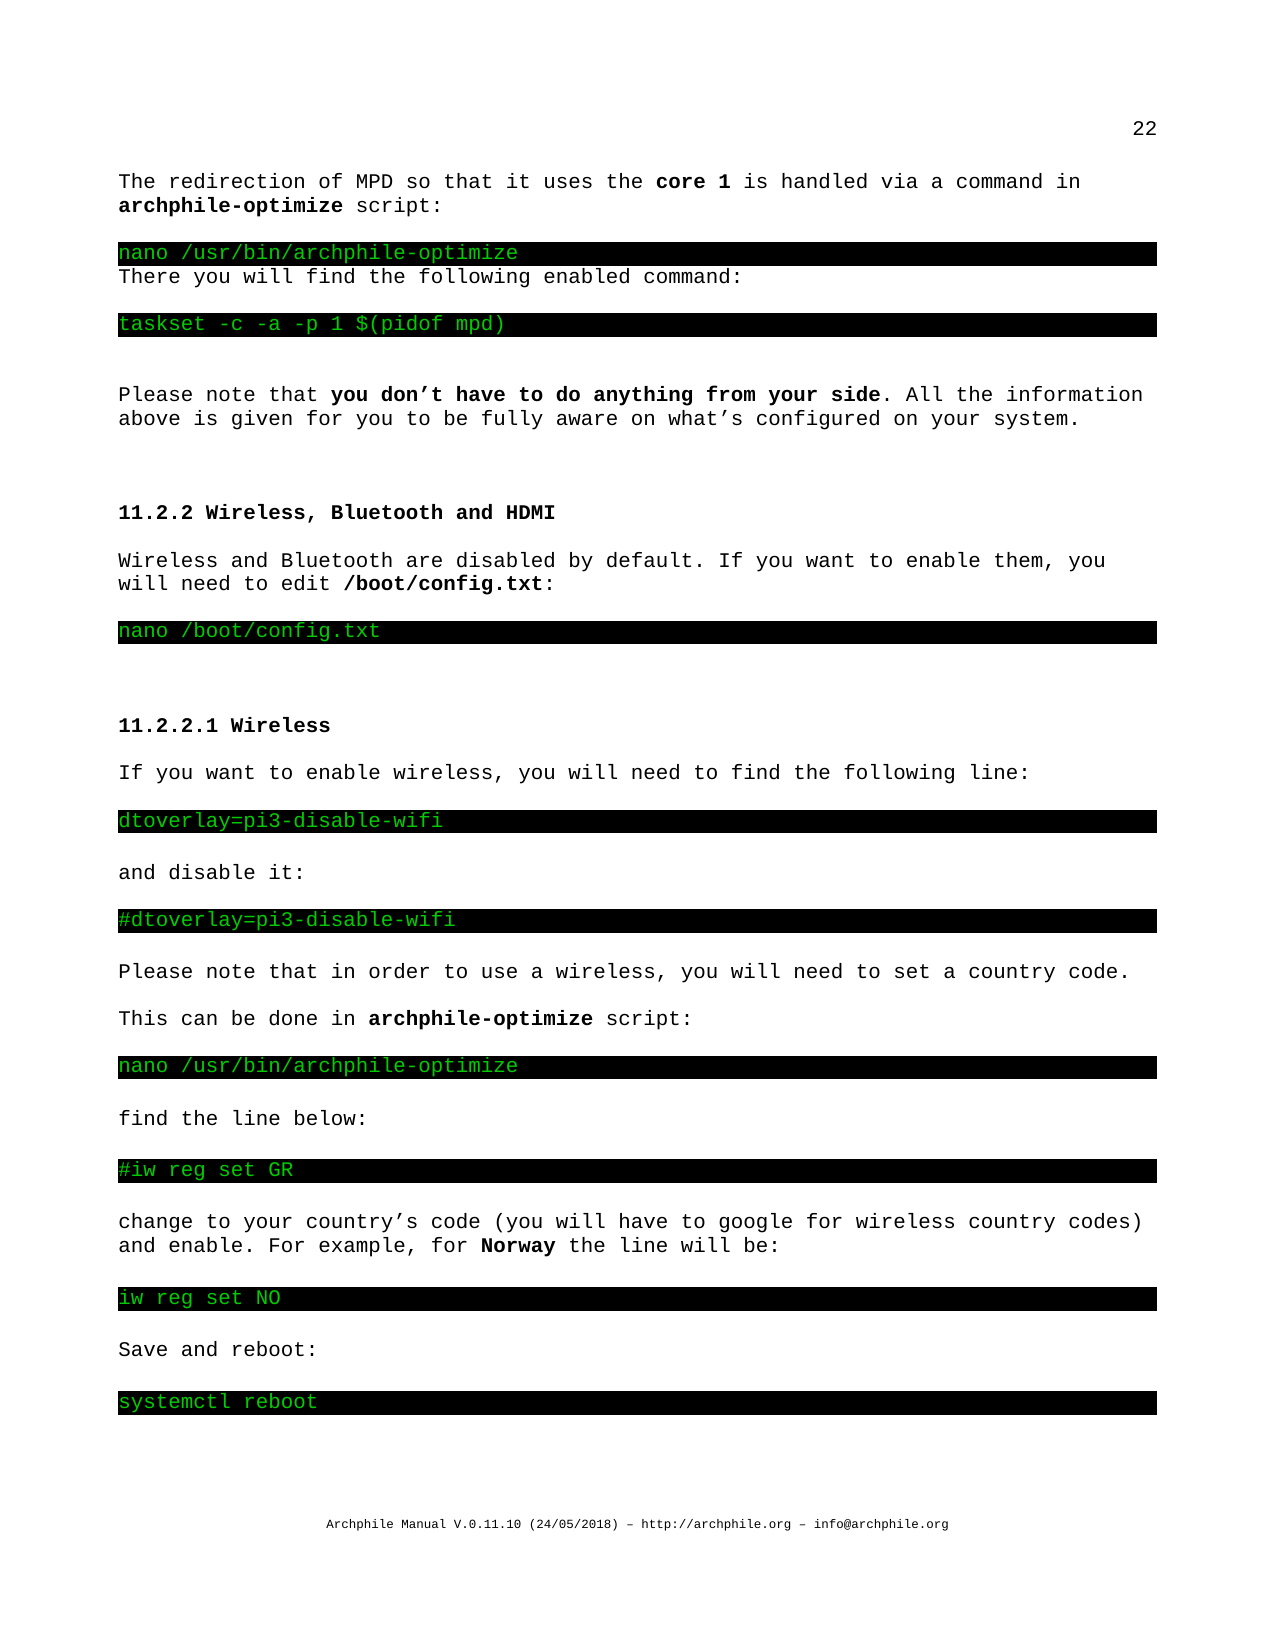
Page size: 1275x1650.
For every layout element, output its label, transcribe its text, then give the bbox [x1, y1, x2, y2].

text 11.2.2.1 Wireless [118, 715, 1157, 739]
text nano /boot/config.txt [118, 621, 1157, 644]
text find the line below: [118, 1107, 1157, 1131]
text #dtoverlay=pi3-disable-wifi [118, 909, 1157, 933]
text This can be done in archphile-optimize script: [118, 1008, 1157, 1032]
text taskset -c -a -p 1 $(pidof mpd) [118, 313, 1157, 337]
text #iw reg set GR [118, 1159, 1157, 1183]
text dtoverlay=pi3-disable-wifi [118, 810, 1157, 833]
text 11.2.2 Wireless, Bluetooth and HDMI [118, 502, 1157, 526]
text If you want to enable wireless, you will need to find the following line: [118, 762, 1157, 786]
text and disable it: [118, 862, 1157, 885]
text The redirection of MPD so that it uses the core 1 is handled via a command in archphile-optimize script: [118, 171, 1157, 218]
text nano /usr/bin/archphile-optimize [118, 1056, 1157, 1079]
text Save and reboot: [118, 1339, 1157, 1363]
text change to your country’s code (you will have to google for wireless country codes) and enable. For example, for Norway the line will be: [118, 1211, 1157, 1259]
text There you will find the following enabled command: [118, 266, 1157, 289]
text nano /usr/bin/archphile-optimize [118, 242, 1157, 266]
text systemctl reboot [118, 1391, 1157, 1415]
text Wireless and Bluetooth are disabled by default. If you want to enable them, you will need to edit /boot/config.txt: [118, 549, 1157, 597]
text iw reg set NO [118, 1287, 1157, 1311]
text Please note that you don’t have to do anything from your side. All the information above is given for you to be fully aware on what’s configured on your system. [118, 384, 1157, 431]
text Please note that in order to use a wireless, you will need to set a country code. [118, 961, 1157, 984]
